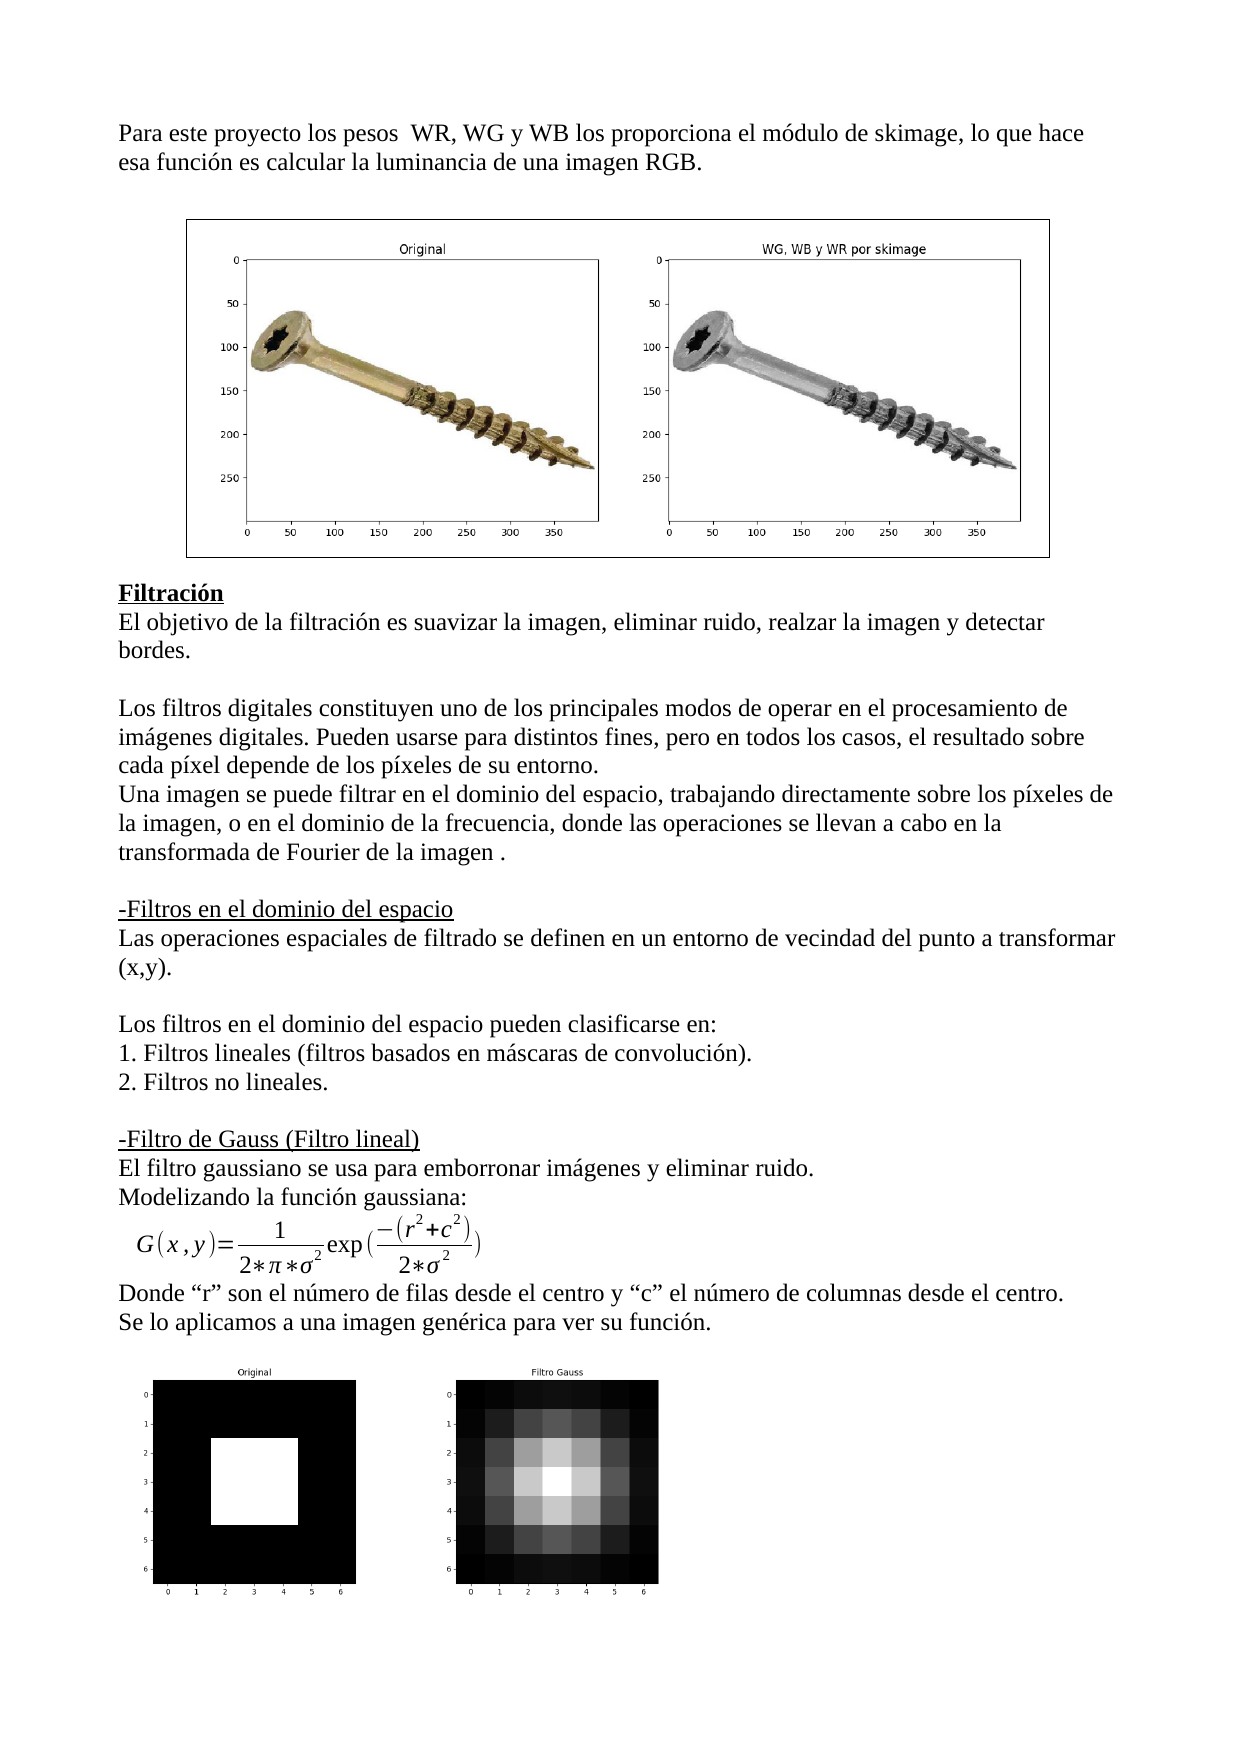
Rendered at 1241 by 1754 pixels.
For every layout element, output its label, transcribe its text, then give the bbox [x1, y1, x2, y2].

picture [127, 1349, 681, 1612]
text 2. Filtros no lineales. [118, 1067, 1122, 1096]
text Las operaciones espaciales de filtrado se definen en un entorno de vecindad del punto a transformar (x,y). [118, 923, 1122, 981]
text Filtración [118, 578, 1122, 607]
text 1. Filtros lineales (filtros basados en máscaras de convolución). [118, 1038, 1122, 1067]
text Una imagen se puede filtrar en el dominio del espacio, trabajando directamente sobre los píxeles de la imagen, o en el dominio de la frecuencia, donde las operaciones se llevan a cabo en la transformada de Fourier de la imagen . [118, 779, 1122, 866]
text -Filtro de Gauss (Filtro lineal) [118, 1124, 1122, 1153]
text Los filtros en el dominio del espacio pueden clasificarse en: [118, 1009, 1122, 1038]
picture [189, 222, 1046, 555]
text Se lo aplicamos a una imagen genérica para ver su función. [118, 1307, 1122, 1336]
text -Filtros en el dominio del espacio [118, 894, 1122, 923]
text Donde “r” son el número de filas desde el centro y “c” el número de columnas desde el centro. [118, 1278, 1122, 1307]
text Los filtros digitales constituyen uno de los principales modos de operar en el procesamiento de imágenes digitales. Pueden usarse para distintos fines, pero en todos los casos, el resultado sobre cada píxel depende de los píxeles de su entorno. [118, 693, 1122, 779]
text Modelizando la función gaussiana: [118, 1182, 1122, 1211]
text El filtro gaussiano se usa para emborronar imágenes y eliminar ruido. [118, 1153, 1122, 1182]
text Para este proyecto los pesos WR, WG y WB los proporciona el módulo de skimage, lo que hace esa función es calcular la luminancia de una imagen RGB. [118, 118, 1122, 176]
text El objetivo de la filtración es suavizar la imagen, eliminar ruido, realzar la imagen y detectar bordes. [118, 607, 1122, 664]
